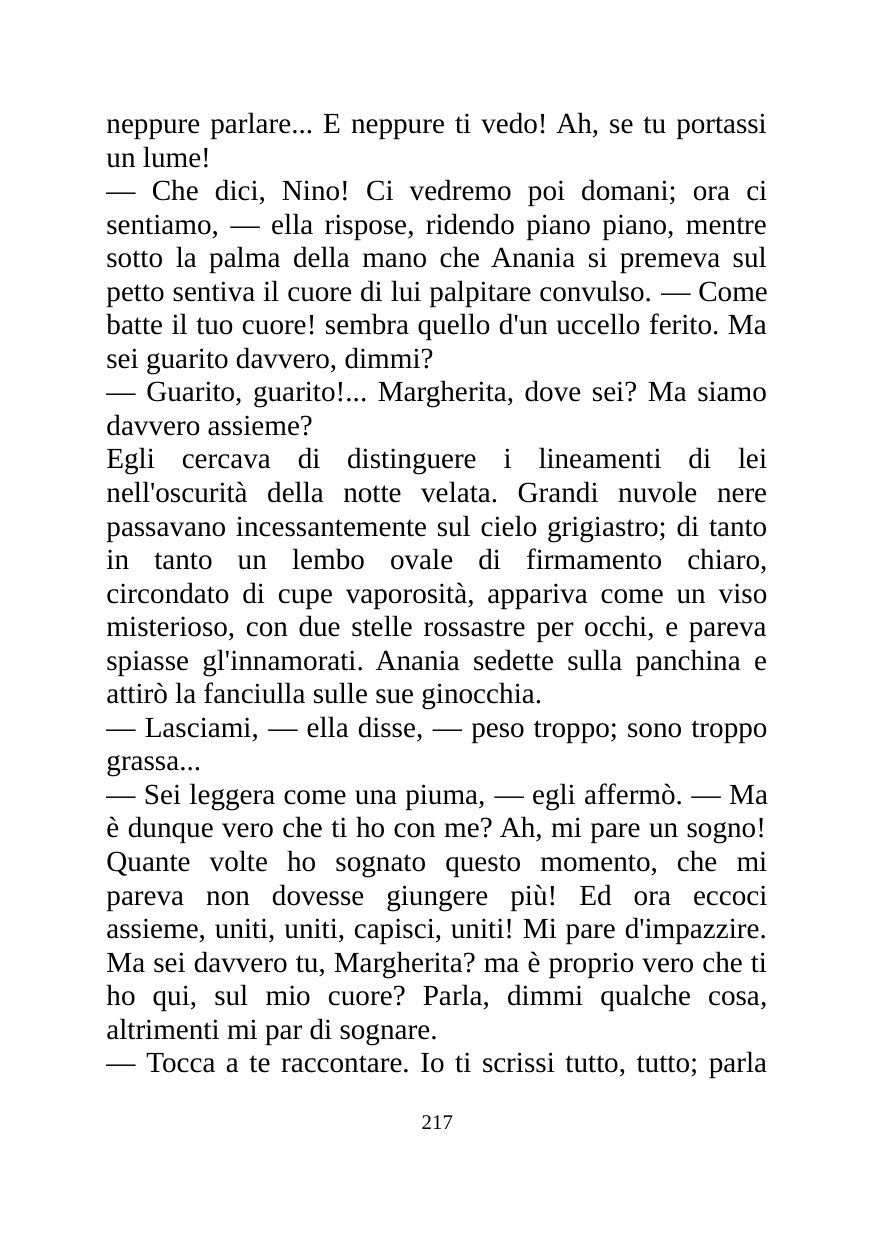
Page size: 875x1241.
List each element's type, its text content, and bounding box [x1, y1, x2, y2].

text neppure parlare... E neppure ti vedo! Ah, se tu portassi un lume! [106, 106, 768, 173]
text — Tocca a te raccontare. Io ti scrissi tutto, tutto; parla [106, 1045, 768, 1079]
text — Sei leggera come una piuma, — egli affermò. — Ma è dunque vero che ti ho con me? Ah, mi pare un sogno! Quante volte ho sognato questo momento, che mi pareva non dovesse giungere più! Ed ora eccoci assieme, uniti, uniti, capisci, uniti! Mi pare d'impazzire. Ma sei davvero tu, Margherita? ma è proprio vero che ti ho qui, sul mio cuore? Parla, dimmi qualche cosa, altrimenti mi par di sognare. [106, 777, 768, 1045]
text — Guarito, guarito!... Margherita, dove sei? Ma siamo davvero assieme? [106, 374, 768, 442]
text Egli cercava di distinguere i lineamenti di lei nell'oscurità della notte velata. Grandi nuvole nere passavano incessantemente sul cielo grigiastro; di tanto in tanto un lembo ovale di firmamento chiaro, circondato di cupe vaporosità, appariva come un viso misterioso, con due stelle rossastre per occhi, e pareva spiasse gl'innamorati. Anania sedette sulla panchina e attirò la fanciulla sulle sue ginocchia. [106, 442, 768, 710]
text — Che dici, Nino! Ci vedremo poi domani; ora ci sentiamo, — ella rispose, ridendo piano piano, mentre sotto la palma della mano che Anania si premeva sul petto sentiva il cuore di lui palpitare convulso. — Come batte il tuo cuore! sembra quello d'un uccello ferito. Ma sei guarito davvero, dimmi? [106, 173, 768, 374]
text — Lasciami, — ella disse, — peso troppo; sono troppo grassa... [106, 710, 768, 777]
